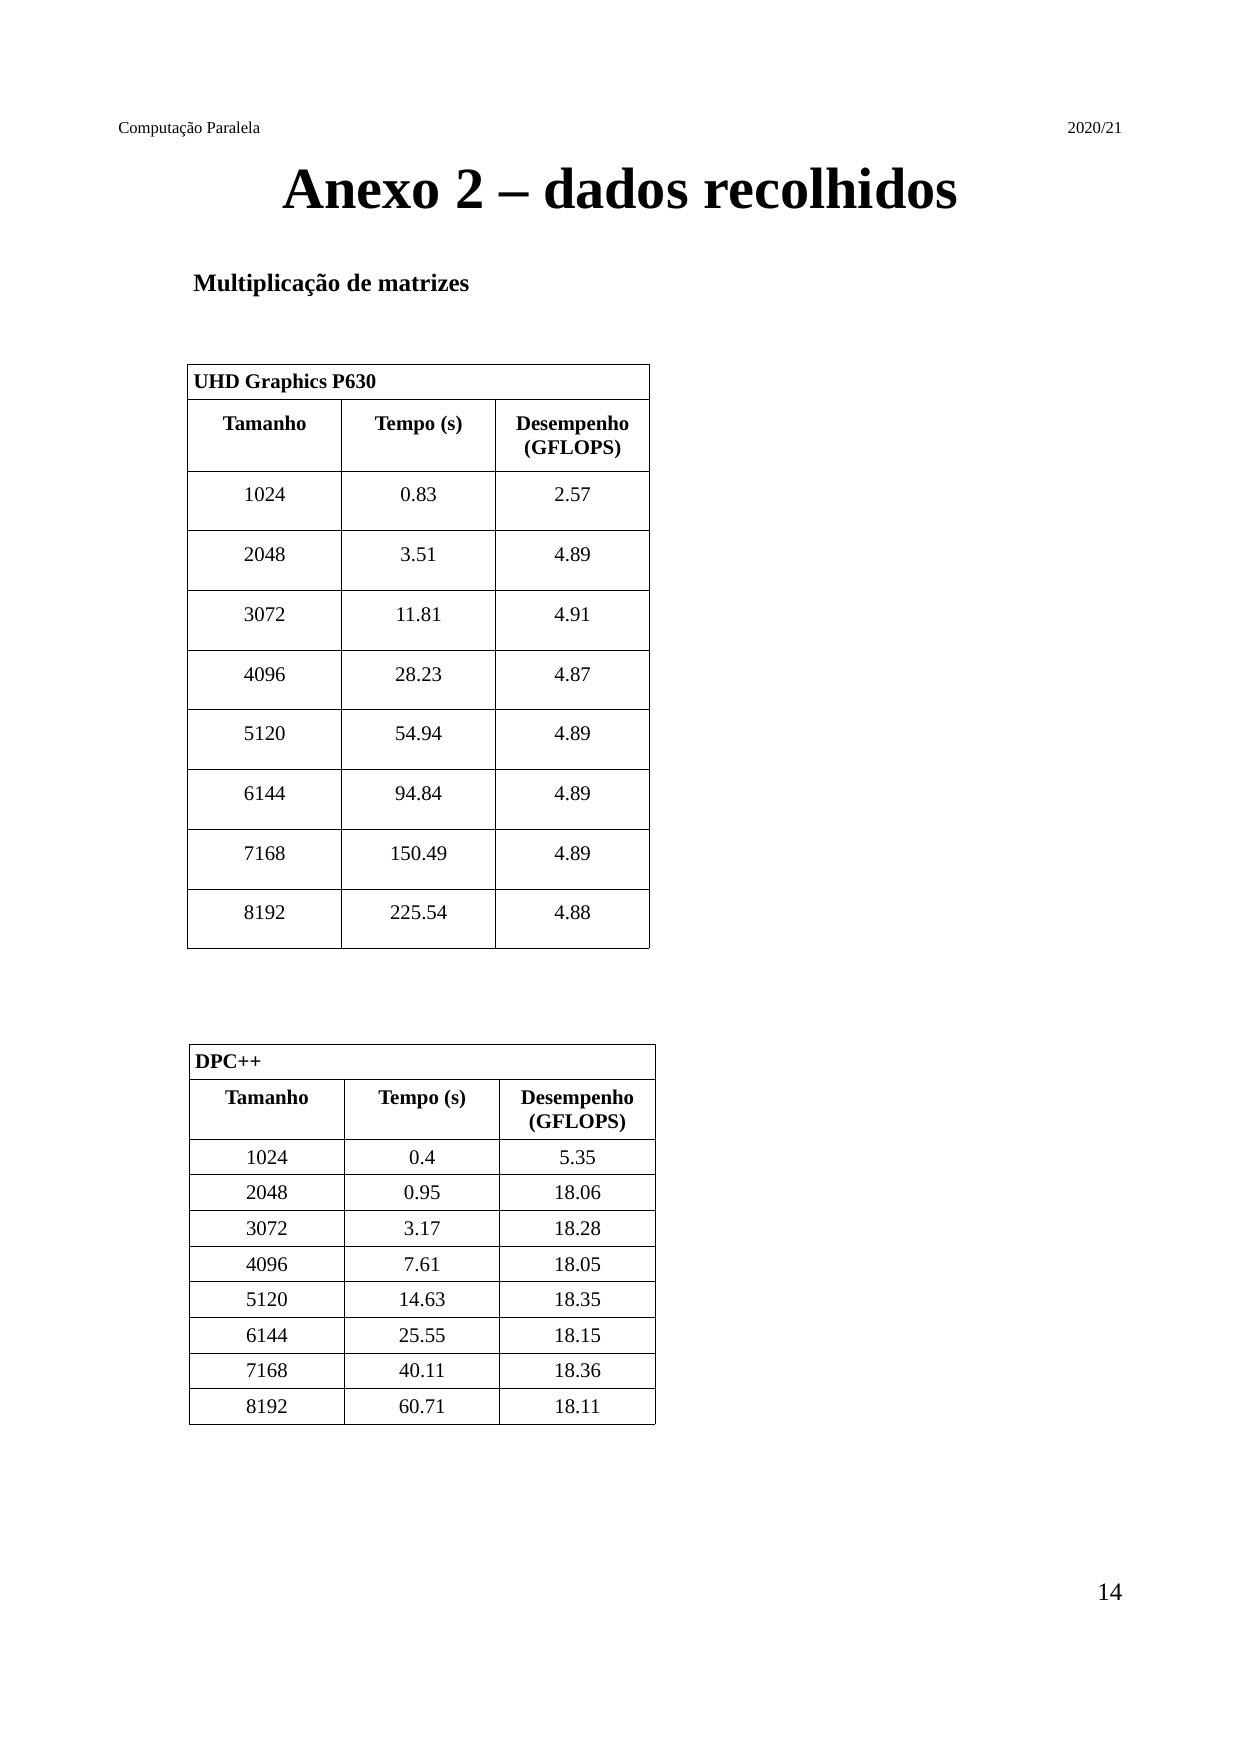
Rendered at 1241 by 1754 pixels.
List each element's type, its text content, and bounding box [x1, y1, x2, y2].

table_cell 18,36 [500, 1354, 655, 1388]
table_cell 18,15 [500, 1318, 655, 1352]
table_cell 94,84 [342, 770, 495, 829]
table_cell 7168 [188, 830, 341, 888]
table_cell 18,35 [500, 1282, 655, 1317]
table_cell Tamanho [190, 1080, 344, 1139]
table_cell Tempo (s) [345, 1080, 499, 1139]
table_cell 28,23 [342, 651, 495, 709]
table_cell 6144 [188, 770, 341, 829]
table_cell 5120 [190, 1282, 344, 1317]
table_cell 4,88 [496, 890, 649, 948]
table_cell 18,05 [500, 1247, 655, 1281]
table_cell Desempenho (GFLOPS) [500, 1080, 655, 1139]
table_cell 4,89 [496, 710, 649, 769]
table_cell 25,55 [345, 1318, 499, 1352]
table_cell 4,87 [496, 651, 649, 709]
table_header DPC++ [190, 1045, 655, 1079]
table_cell 54,94 [342, 710, 495, 769]
table_cell 3072 [188, 591, 341, 650]
table_cell 18,28 [500, 1211, 655, 1246]
table_cell 4,89 [496, 770, 649, 829]
table_cell 1024 [188, 472, 341, 530]
table_cell 7,61 [345, 1247, 499, 1281]
table_cell 2,57 [496, 472, 649, 530]
table_cell 3072 [190, 1211, 344, 1246]
table_cell 4,89 [496, 830, 649, 888]
table_cell 11,81 [342, 591, 495, 650]
table_cell 6144 [190, 1318, 344, 1352]
table_cell 150,49 [342, 830, 495, 888]
table_cell 1024 [190, 1140, 344, 1174]
table_cell 0,4 [345, 1140, 499, 1174]
table_cell 60,71 [345, 1389, 499, 1424]
table_cell 0,83 [342, 472, 495, 530]
table_cell Tempo (s) [342, 400, 495, 471]
table_cell 14,63 [345, 1282, 499, 1317]
table_cell Desempenho (GFLOPS) [496, 400, 649, 471]
table_cell 5120 [188, 710, 341, 769]
text Multiplicação de matrizes [118, 268, 1122, 297]
table_cell 4096 [190, 1247, 344, 1281]
table_cell 5,35 [500, 1140, 655, 1174]
table_cell 2048 [188, 531, 341, 590]
table_cell 8192 [188, 890, 341, 948]
table_cell 18,11 [500, 1389, 655, 1424]
subtitle Anexo 2 – dados recolhidos [118, 153, 1122, 221]
table_cell 8192 [190, 1389, 344, 1424]
table_cell 3,51 [342, 531, 495, 590]
table_cell 40,11 [345, 1354, 499, 1388]
table_cell 4096 [188, 651, 341, 709]
table_header UHD Graphics P630 [188, 365, 649, 399]
table_cell 4,91 [496, 591, 649, 650]
table_cell 18,06 [500, 1175, 655, 1210]
table_cell 2048 [190, 1175, 344, 1210]
table_cell Tamanho [188, 400, 341, 471]
table_cell 4,89 [496, 531, 649, 590]
table_cell 225,54 [342, 890, 495, 948]
table_cell 0,95 [345, 1175, 499, 1210]
table_cell 3,17 [345, 1211, 499, 1246]
table_cell 7168 [190, 1354, 344, 1388]
